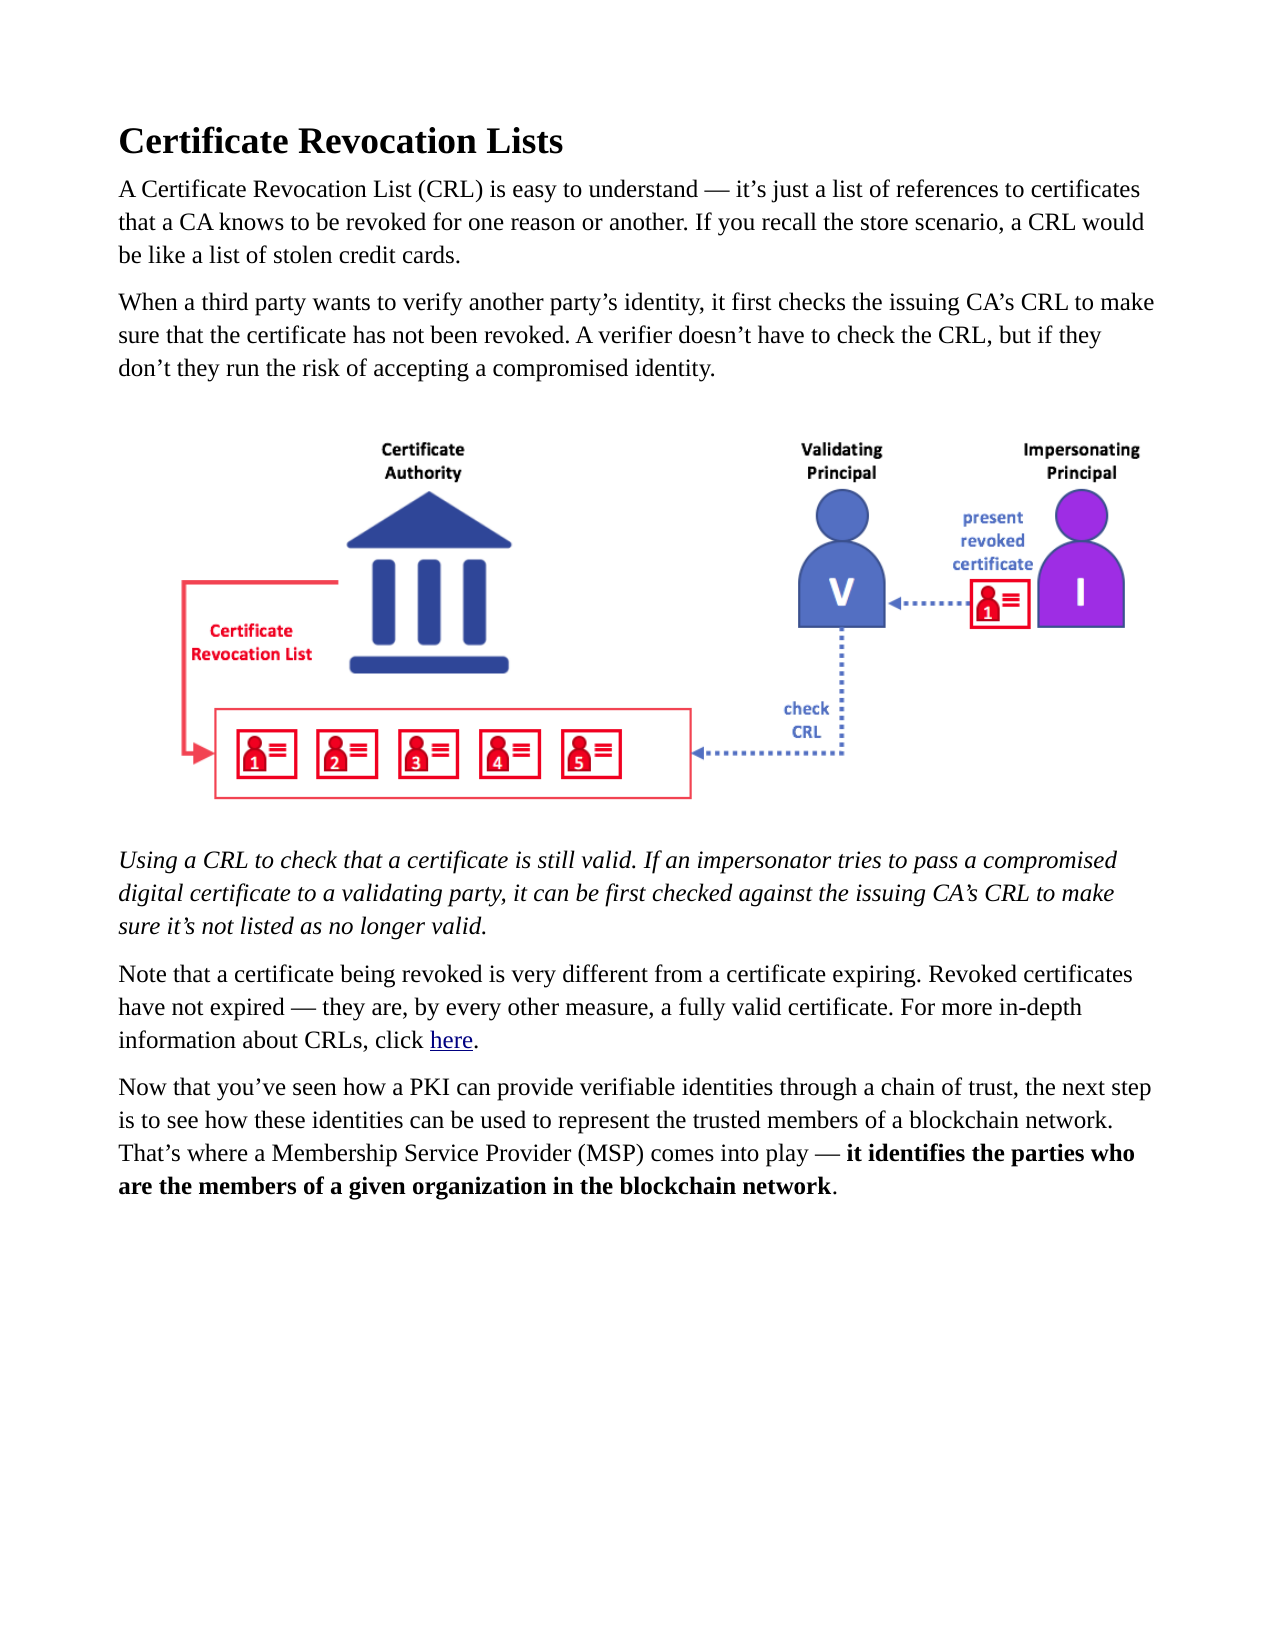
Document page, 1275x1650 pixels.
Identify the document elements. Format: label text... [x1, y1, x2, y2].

text Using a CRL to check that a certificate is still valid. If an impersonator tries to pass a compromised digital certificate to a validating party, it can be first checked against the issuing CA’s CRL to make sure it’s not listed as no longer valid. [118, 845, 1157, 940]
subtitle Certificate Revocation Lists [118, 118, 1157, 161]
text A Certificate Revocation List (CRL) is easy to understand — it’s just a list of references to certificates that a CA knows to be revoked for one reason or another. If you recall the store scenario, a CRL would be like a list of stolen credit cards. [118, 174, 1157, 268]
text Now that you’ve seen how a PKI can provide verifiable identities through a chain of trust, the next step is to see how these identities can be used to represent the trusted members of a blockchain network. That’s where a Membership Service Provider (MSP) comes into play — it identifies the parties who are the members of a given organization in the blockchain network. [118, 1072, 1157, 1200]
text When a third party wants to verify another party’s identity, it first checks the issuing CA’s CRL to make sure that the certificate has not been revoked. A verifier doesn’t have to check the CRL, but if they don’t they run the risk of accepting a compromised identity. [118, 287, 1157, 382]
text Note that a certificate being revoked is very different from a certificate expiring. Revoked certificates have not expired — they are, by every other measure, a fully valid certificate. For more in-depth information about CRLs, click here. [118, 959, 1157, 1053]
picture [118, 401, 1208, 827]
